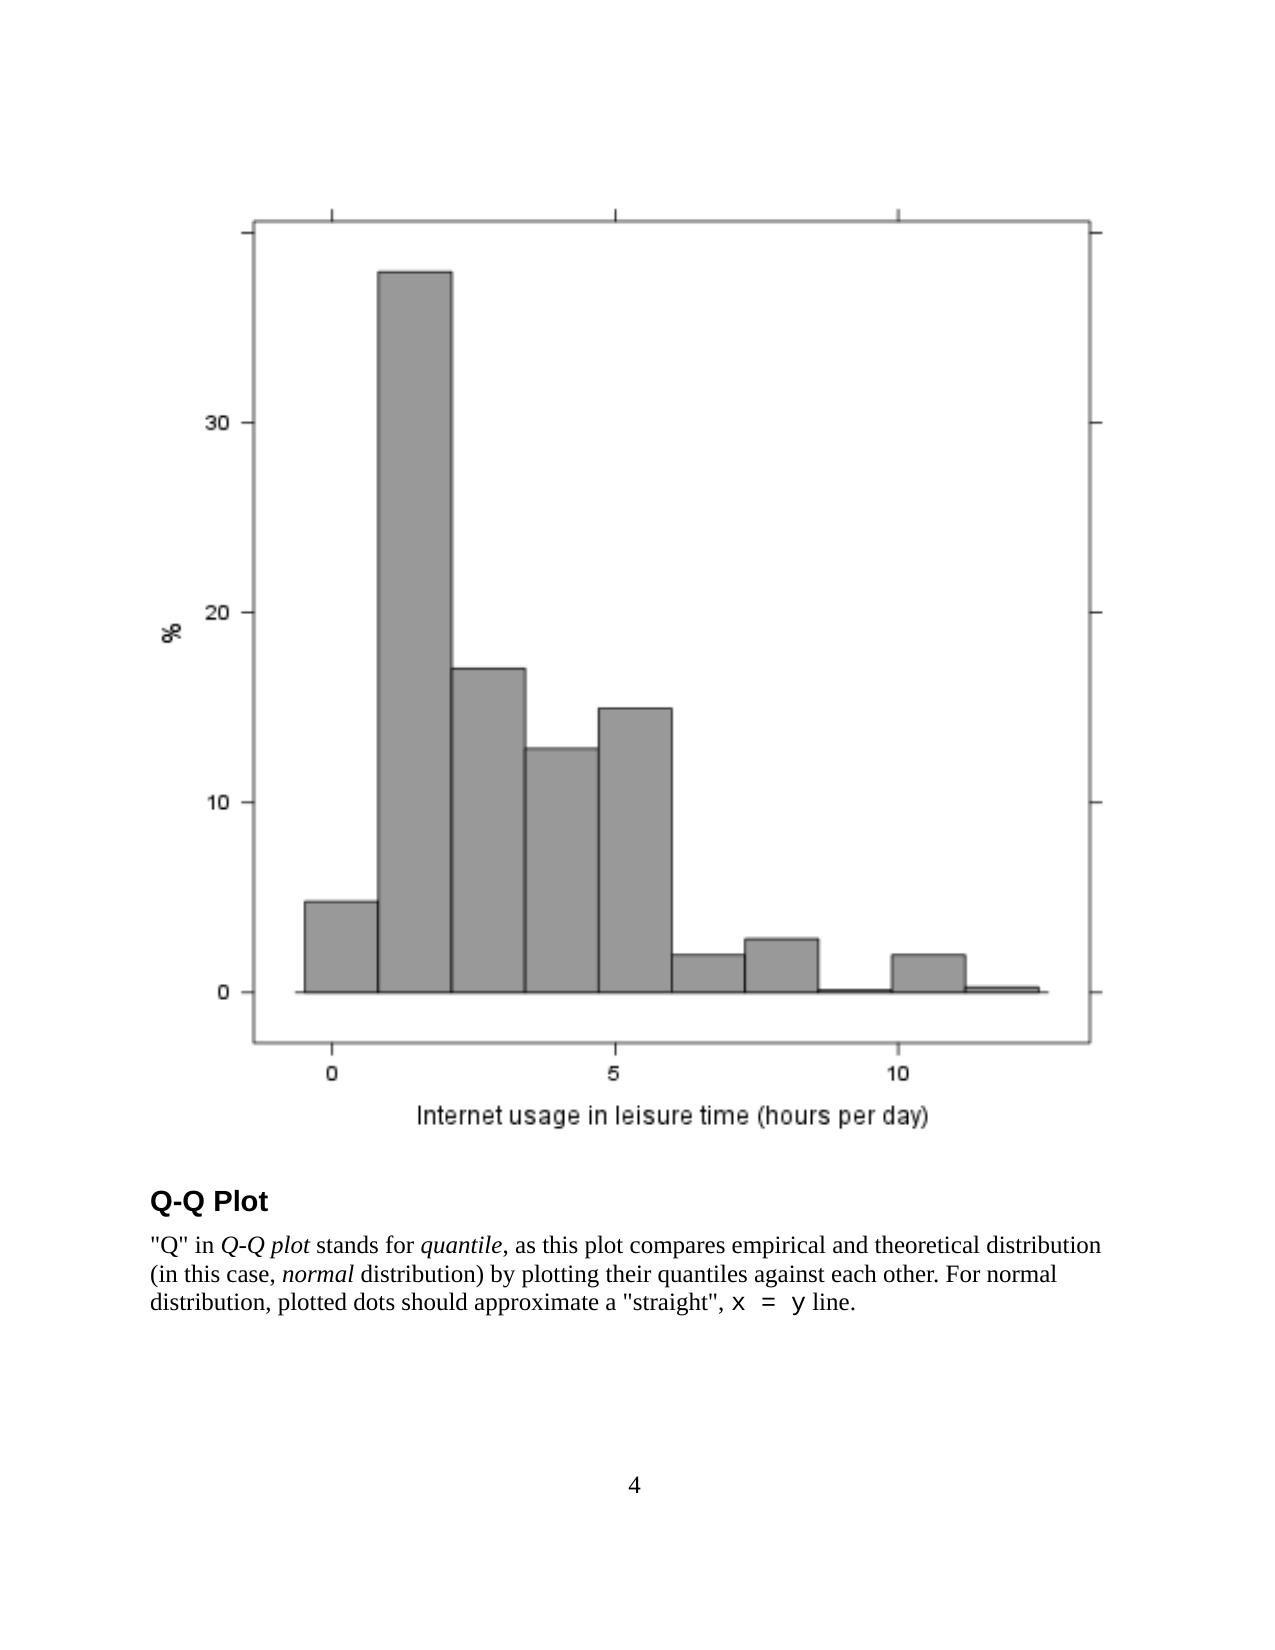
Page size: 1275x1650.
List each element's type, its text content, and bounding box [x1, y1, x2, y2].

subtitle Q-Q Plot [150, 1184, 1125, 1217]
text "Q" in Q-Q plot stands for quantile, as this plot compares empirical and theoretical distribution (in this case, normal distribution) by plotting their quantiles against each other. For normal distribution, plotted dots should approximate a "straight", x = y line. [150, 1230, 1125, 1318]
picture [150, 150, 1150, 1150]
